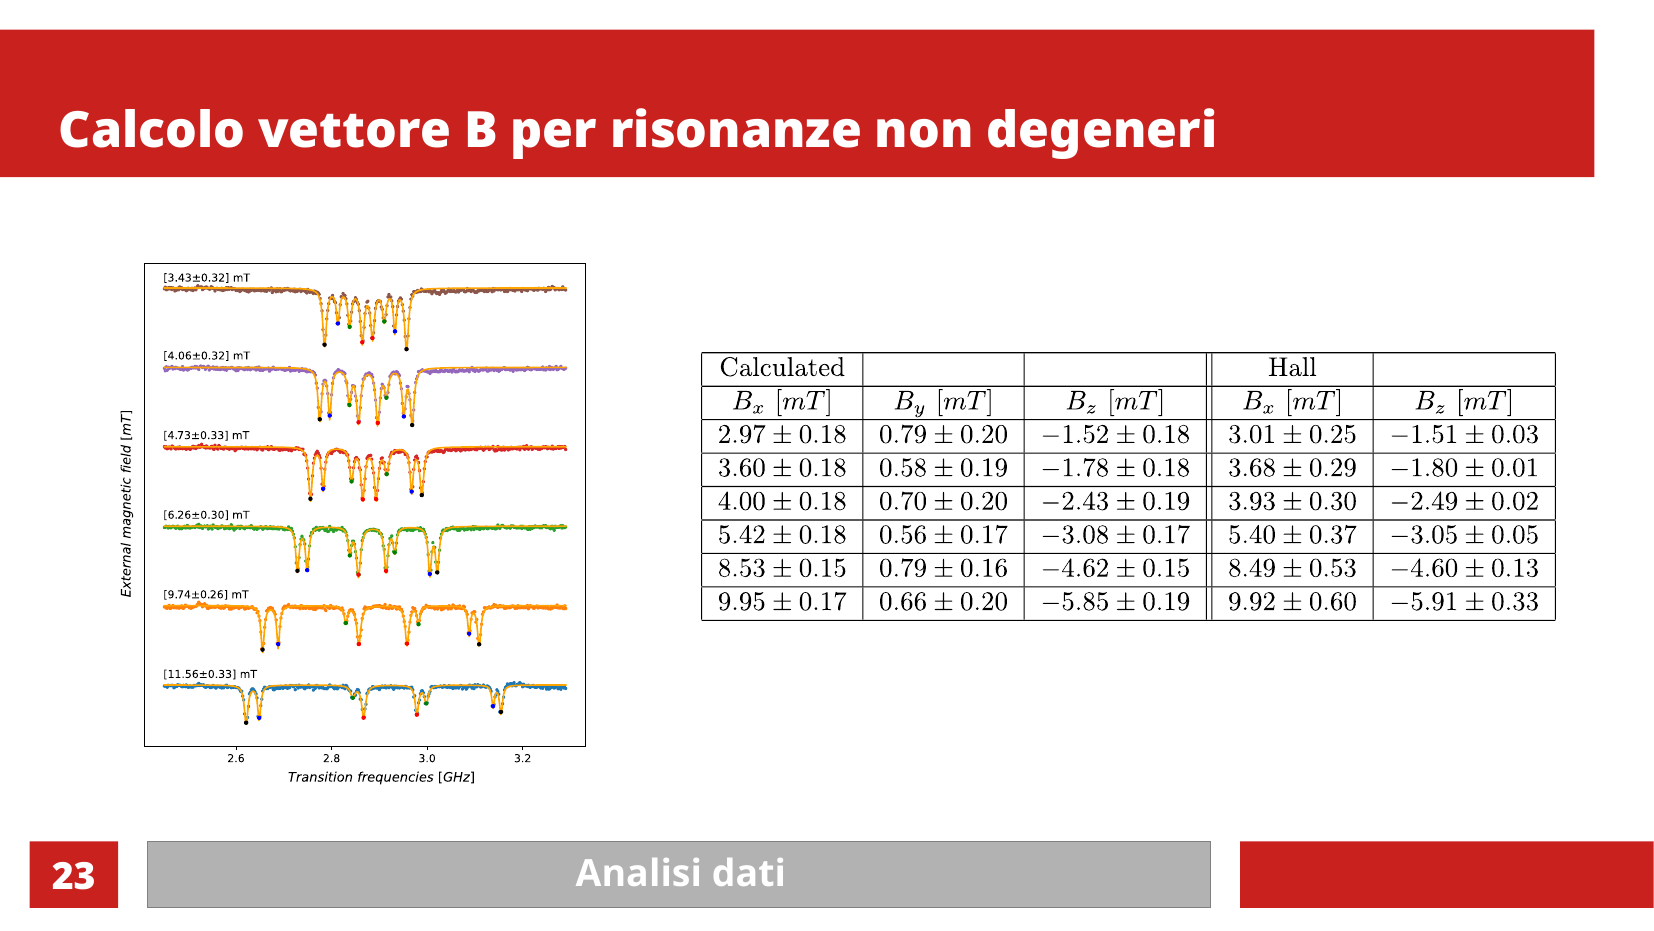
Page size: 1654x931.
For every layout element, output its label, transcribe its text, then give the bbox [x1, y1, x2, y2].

text_box [701, 352, 1556, 621]
picture [0, 188, 602, 816]
text_box Analisi dati [155, 838, 1206, 905]
title Calcolo vettore B per risonanze non degeneri [59, 44, 1595, 163]
